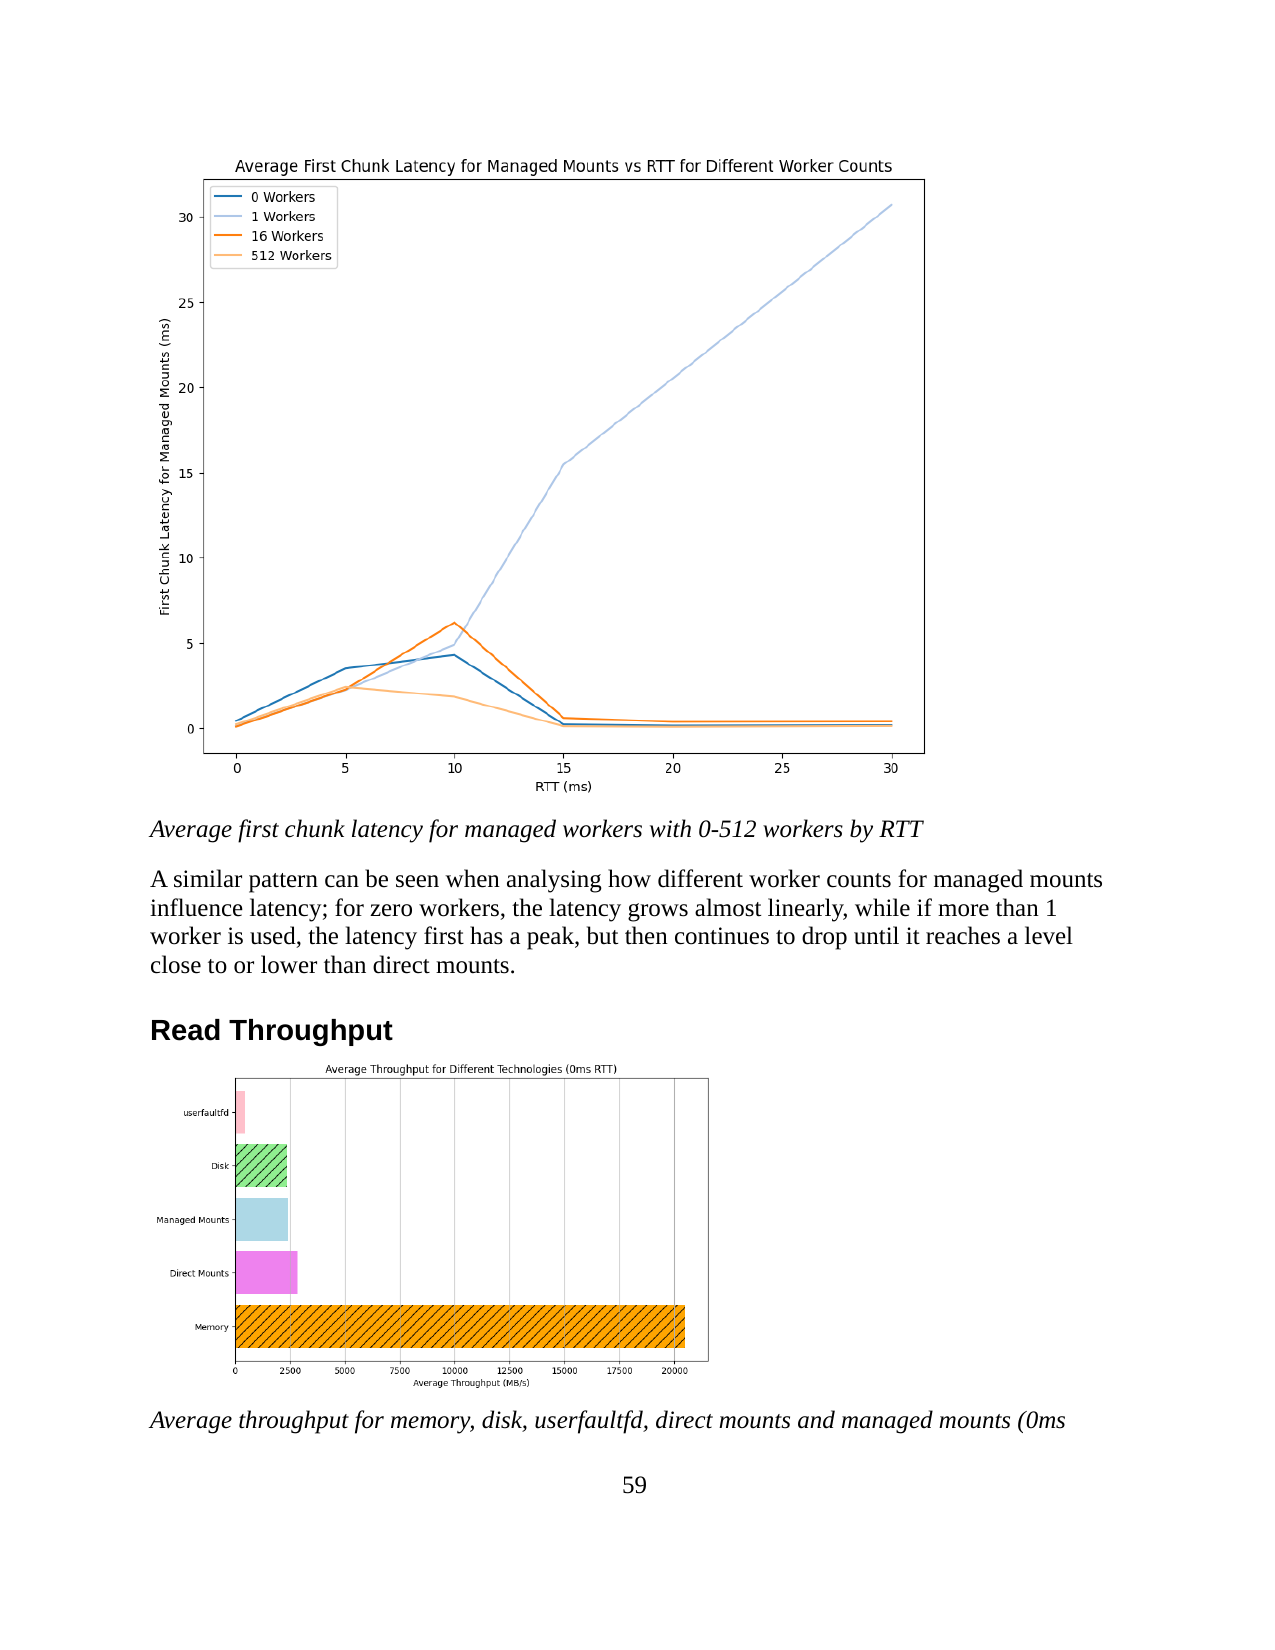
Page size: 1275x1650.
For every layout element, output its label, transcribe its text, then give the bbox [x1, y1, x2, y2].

picture [150, 1058, 713, 1393]
picture [150, 150, 932, 802]
text Average first chunk latency for managed workers with 0-512 workers by RTT [150, 814, 1125, 842]
text Average throughput for memory, disk, userfaultfd, direct mounts and managed mounts (0ms [150, 1405, 1125, 1433]
text A similar pattern can be seen when analysing how different worker counts for managed mounts influence latency; for zero workers, the latency grows almost linearly, while if more than 1 worker is used, the latency first has a peak, but then continues to drop until it reaches a level close to or lower than direct mounts. [150, 864, 1125, 979]
subtitle Read Throughput [150, 1013, 1125, 1046]
